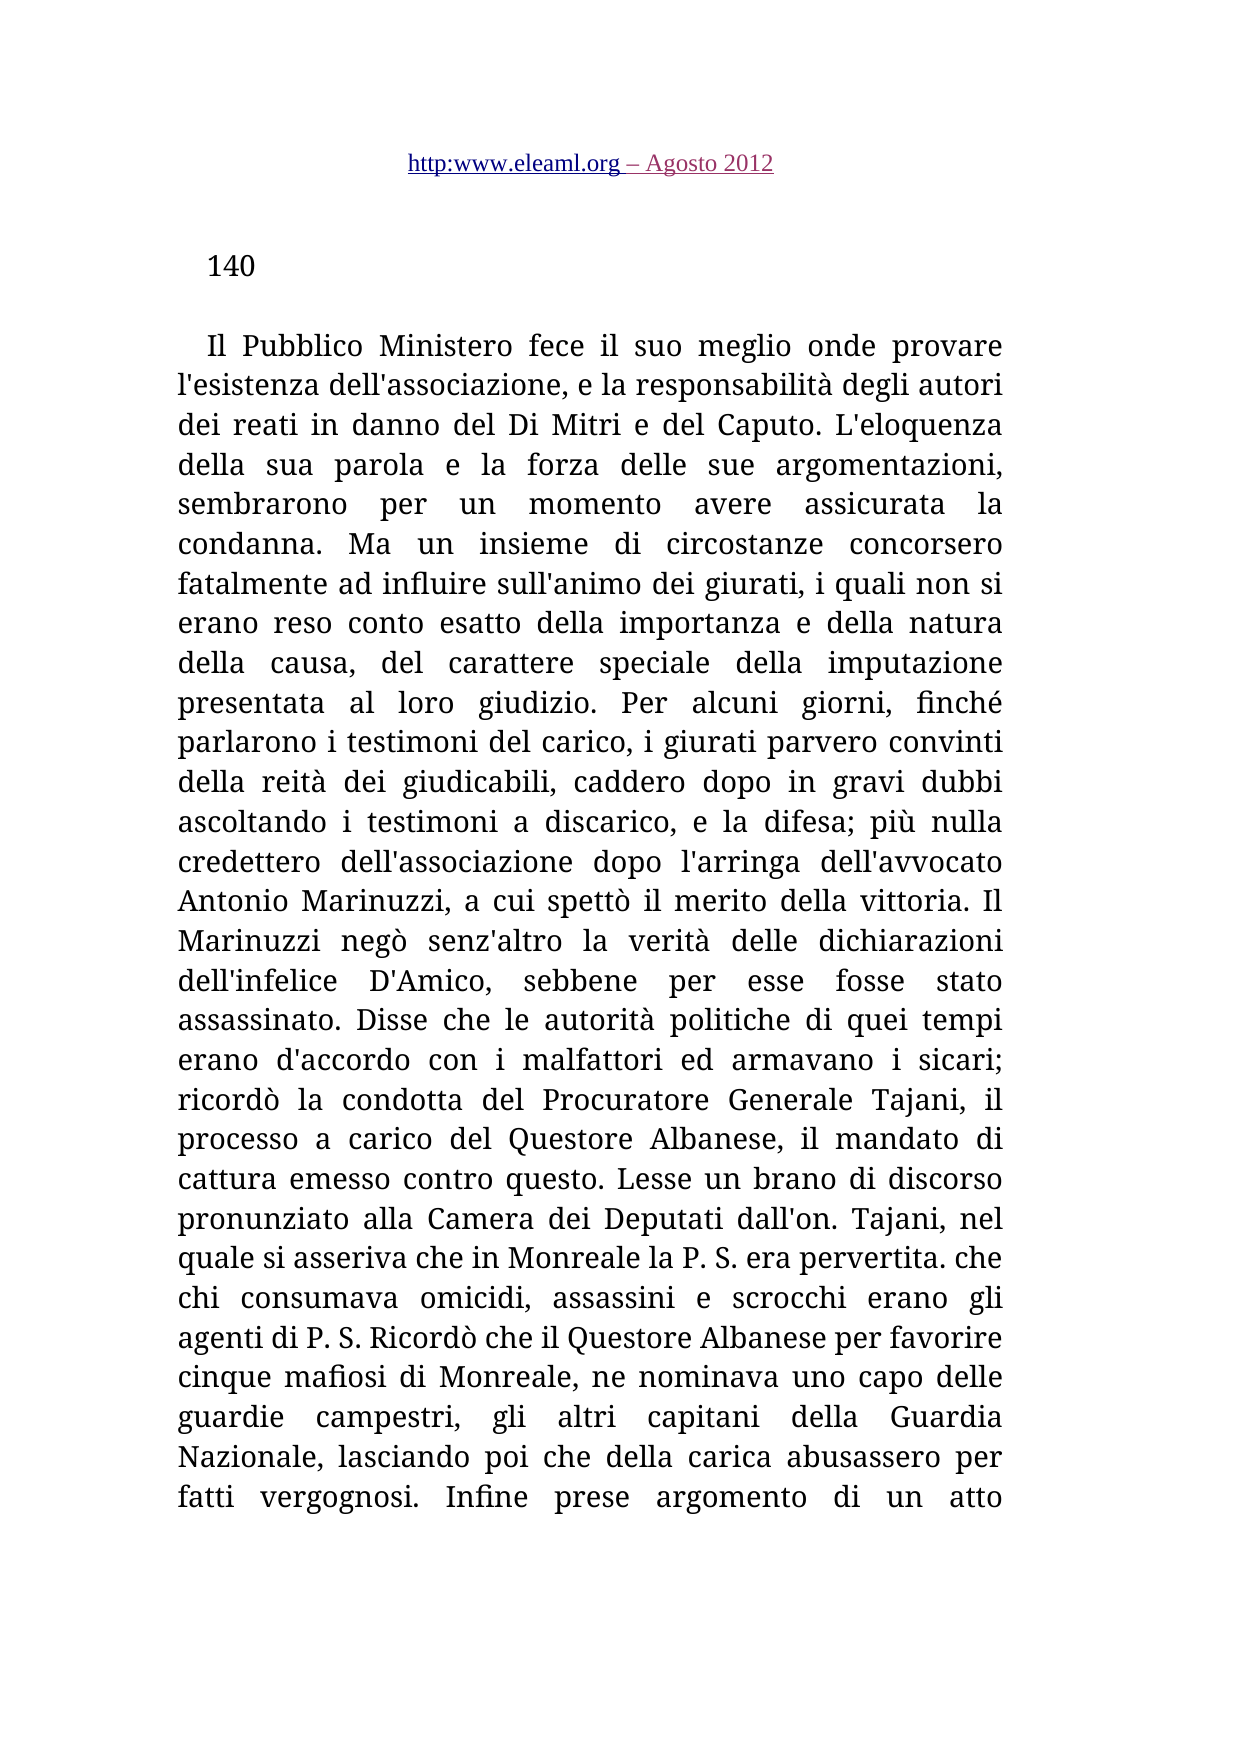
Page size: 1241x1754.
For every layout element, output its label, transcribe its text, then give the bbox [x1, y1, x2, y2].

text 140 [177, 246, 1004, 285]
text Il Pubblico Ministero fece il suo meglio onde provare l'esistenza dell'associazione, e la responsabilità degli autori dei reati in danno del Di Mitri e del Caputo. L'eloquenza della sua parola e la forza delle sue argomentazioni, sembrarono per un momento avere assicurata la condanna. Ma un insieme di circostanze concorsero fatalmente ad influire sull'animo dei giurati, i quali non si erano reso conto esatto della importanza e della natura della causa, del carattere speciale della imputazione presentata al loro giudizio. Per alcuni giorni, finché parlarono i testimoni del carico, i giurati parvero convinti della reità dei giudicabili, caddero dopo in gravi dubbi ascoltando i testimoni a discarico, e la difesa; più nulla credettero dell'associazione dopo l'arringa dell'avvocato Antonio Marinuzzi, a cui spettò il merito della vittoria. Il Marinuzzi negò senz'altro la verità delle dichiarazioni dell'infelice D'Amico, sebbene per esse fosse stato assassinato. Disse che le autorità politiche di quei tempi erano d'accordo con i malfattori ed armavano i sicari; ricordò la condotta del Procuratore Generale Tajani, il processo a carico del Questore Albanese, il mandato di cattura emesso contro questo. Lesse un brano di discorso pronunziato alla Camera dei Deputati dall'on. Tajani, nel quale si asseriva che in Monreale la P. S. era pervertita. che chi consumava omicidi, assassini e scrocchi erano gli agenti di P. S. Ricordò che il Questore Albanese per favorire cinque mafiosi di Monreale, ne nominava uno capo delle guardie campestri, gli altri capitani della Guardia Nazionale, lasciando poi che della carica abusassero per fatti vergognosi. Infine prese argomento di un atto [177, 325, 1004, 1516]
